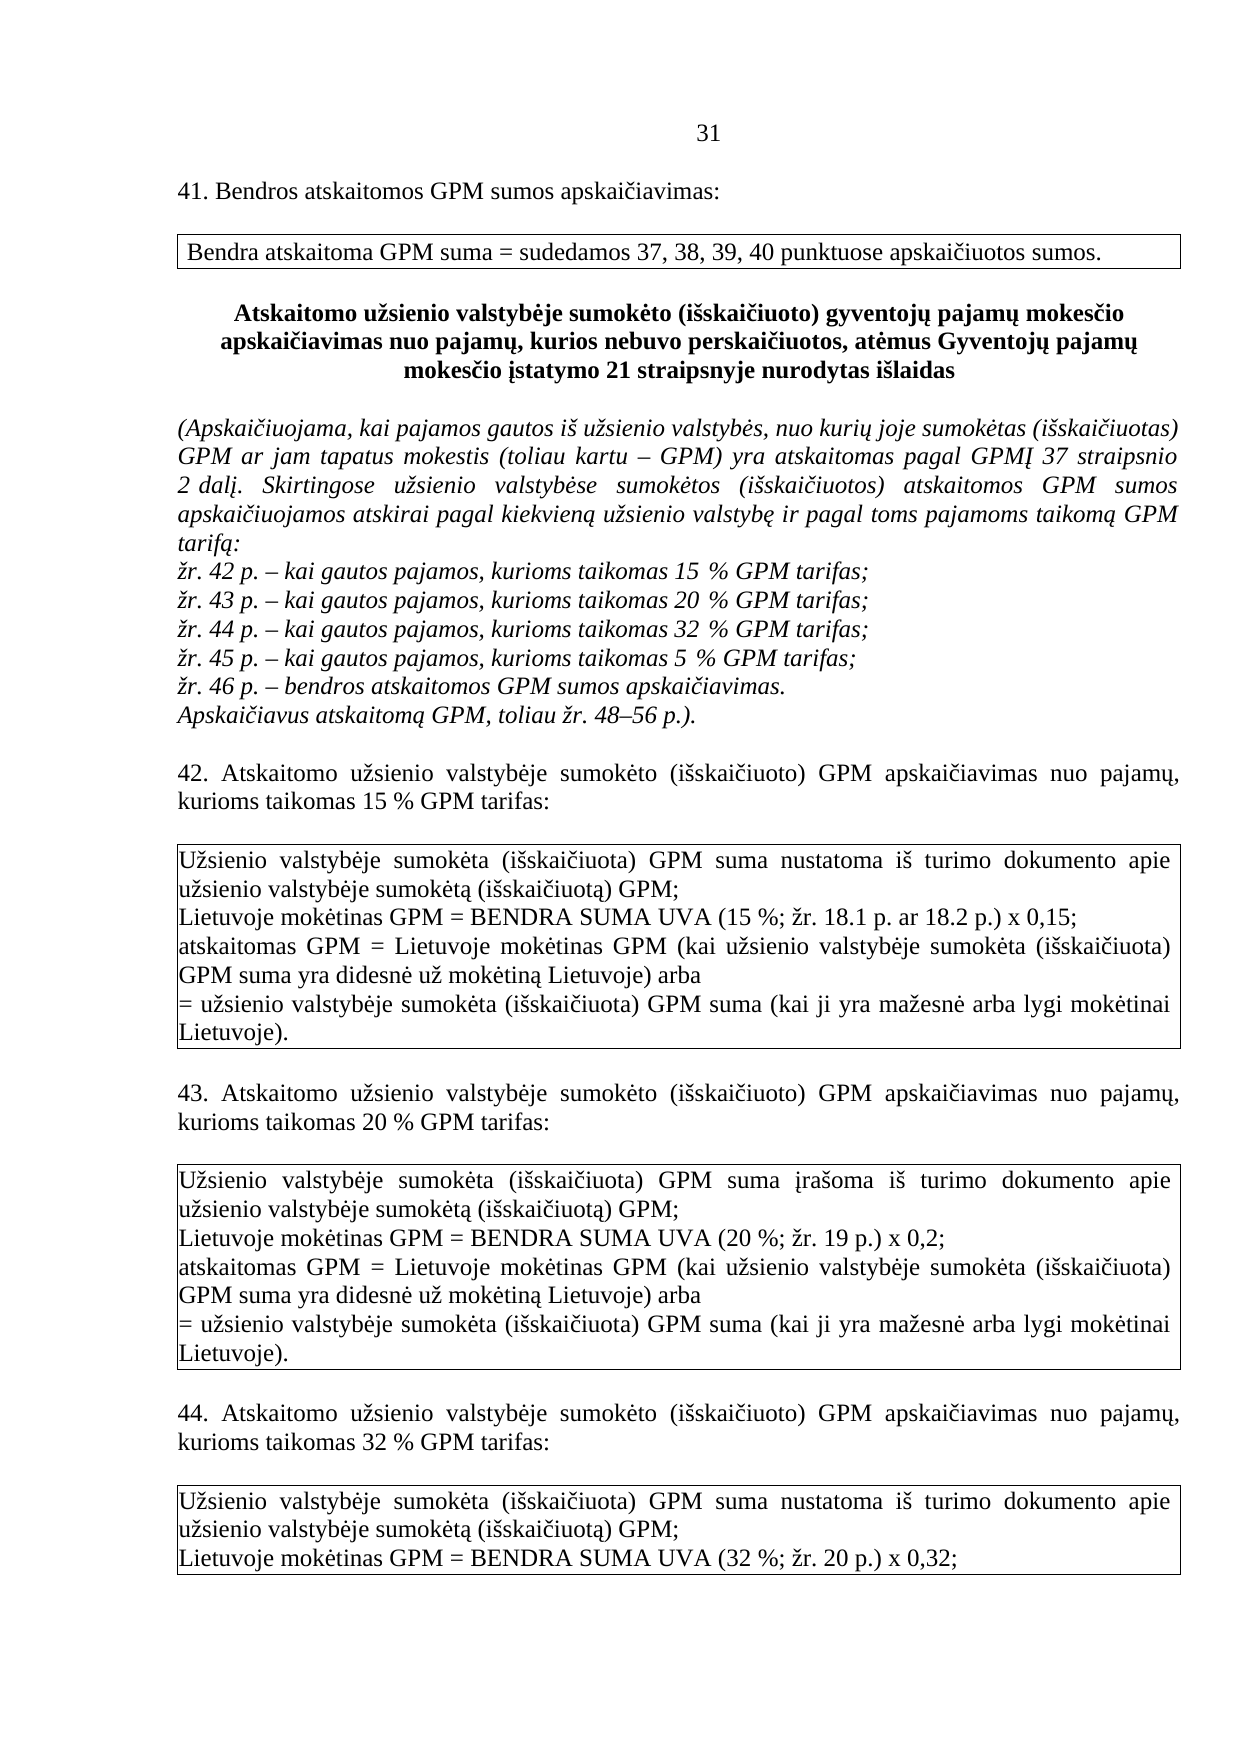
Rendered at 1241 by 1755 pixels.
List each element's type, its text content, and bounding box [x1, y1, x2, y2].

text žr. 44 p. – kai gautos pajamos, kurioms taikomas 32 % GPM tarifas; [177, 614, 1181, 643]
text Lietuvoje mokėtinas GPM = BENDRA SUMA UVA (15 %; žr. 18.1 p. ar 18.2 p.) x 0,15; [178, 901, 1180, 930]
text Užsienio valstybėje sumokėta (išskaičiuota) GPM suma nustatoma iš turimo dokumento apie užsienio valstybėje sumokėtą (išskaičiuotą) GPM; [178, 1486, 1180, 1542]
text = užsienio valstybėje sumokėta (išskaičiuota) GPM suma (kai ji yra mažesnė arba lygi mokėtinai Lietuvoje). [178, 1308, 1180, 1369]
text 44. Atskaitomo užsienio valstybėje sumokėto (išskaičiuoto) GPM apskaičiavimas nuo pajamų, kurioms taikomas 32 % GPM tarifas: [177, 1398, 1181, 1456]
text (Apskaičiuojama, kai pajamos gautos iš užsienio valstybės, nuo kurių joje sumokėtas (išskaičiuotas) GPM ar jam tapatus mokestis (toliau kartu – GPM) yra atskaitomas pagal GPMĮ 37 straipsnio 2 dalį. Skirtingose užsienio valstybėse sumokėtos (išskaičiuotos) atskaitomos GPM sumos apskaičiuojamos atskirai pagal kiekvieną užsienio valstybę ir pagal toms pajamoms taikomą GPM tarifą: [177, 413, 1181, 556]
text 42. Atskaitomo užsienio valstybėje sumokėto (išskaičiuoto) GPM apskaičiavimas nuo pajamų, kurioms taikomas 15 % GPM tarifas: [177, 758, 1181, 815]
text Užsienio valstybėje sumokėta (išskaičiuota) GPM suma įrašoma iš turimo dokumento apie užsienio valstybėje sumokėtą (išskaičiuotą) GPM; [178, 1165, 1180, 1222]
text atskaitomas GPM = Lietuvoje mokėtinas GPM (kai užsienio valstybėje sumokėta (išskaičiuota) GPM suma yra didesnė už mokėtiną Lietuvoje) arba [178, 930, 1180, 988]
text Lietuvoje mokėtinas GPM = BENDRA SUMA UVA (32 %; žr. 20 p.) x 0,32; [178, 1542, 1180, 1574]
text Apskaičiavus atskaitomą GPM, toliau žr. 48–56 p.). [177, 700, 1181, 729]
text Užsienio valstybėje sumokėta (išskaičiuota) GPM suma nustatoma iš turimo dokumento apie užsienio valstybėje sumokėtą (išskaičiuotą) GPM; [178, 845, 1180, 901]
text žr. 45 p. – kai gautos pajamos, kurioms taikomas 5 % GPM tarifas; [177, 643, 1181, 671]
text Atskaitomo užsienio valstybėje sumokėto (išskaičiuoto) gyventojų pajamų mokesčio apskaičiavimas nuo pajamų, kurios nebuvo perskaičiuotos, atėmus Gyventojų pajamų mokesčio įstatymo 21 straipsnyje nurodytas išlaidas [177, 298, 1181, 384]
text atskaitomas GPM = Lietuvoje mokėtinas GPM (kai užsienio valstybėje sumokėta (išskaičiuota) GPM suma yra didesnė už mokėtiną Lietuvoje) arba [178, 1251, 1180, 1308]
text žr. 46 p. – bendros atskaitomos GPM sumos apskaičiavimas. [177, 671, 1181, 700]
text 43. Atskaitomo užsienio valstybėje sumokėto (išskaičiuoto) GPM apskaičiavimas nuo pajamų, kurioms taikomas 20 % GPM tarifas: [177, 1078, 1181, 1136]
text Lietuvoje mokėtinas GPM = BENDRA SUMA UVA (20 %; žr. 19 p.) x 0,2; [178, 1222, 1180, 1251]
text žr. 42 p. – kai gautos pajamos, kurioms taikomas 15 % GPM tarifas; [177, 556, 1181, 585]
text 41. Bendros atskaitomos GPM sumos apskaičiavimas: [177, 176, 1181, 205]
text žr. 43 p. – kai gautos pajamos, kurioms taikomas 20 % GPM tarifas; [177, 585, 1181, 614]
text Bendra atskaitoma GPM suma = sudedamos 37, 38, 39, 40 punktuose apskaičiuotos sumos. [178, 235, 1180, 268]
text = užsienio valstybėje sumokėta (išskaičiuota) GPM suma (kai ji yra mažesnė arba lygi mokėtinai Lietuvoje). [178, 988, 1180, 1048]
